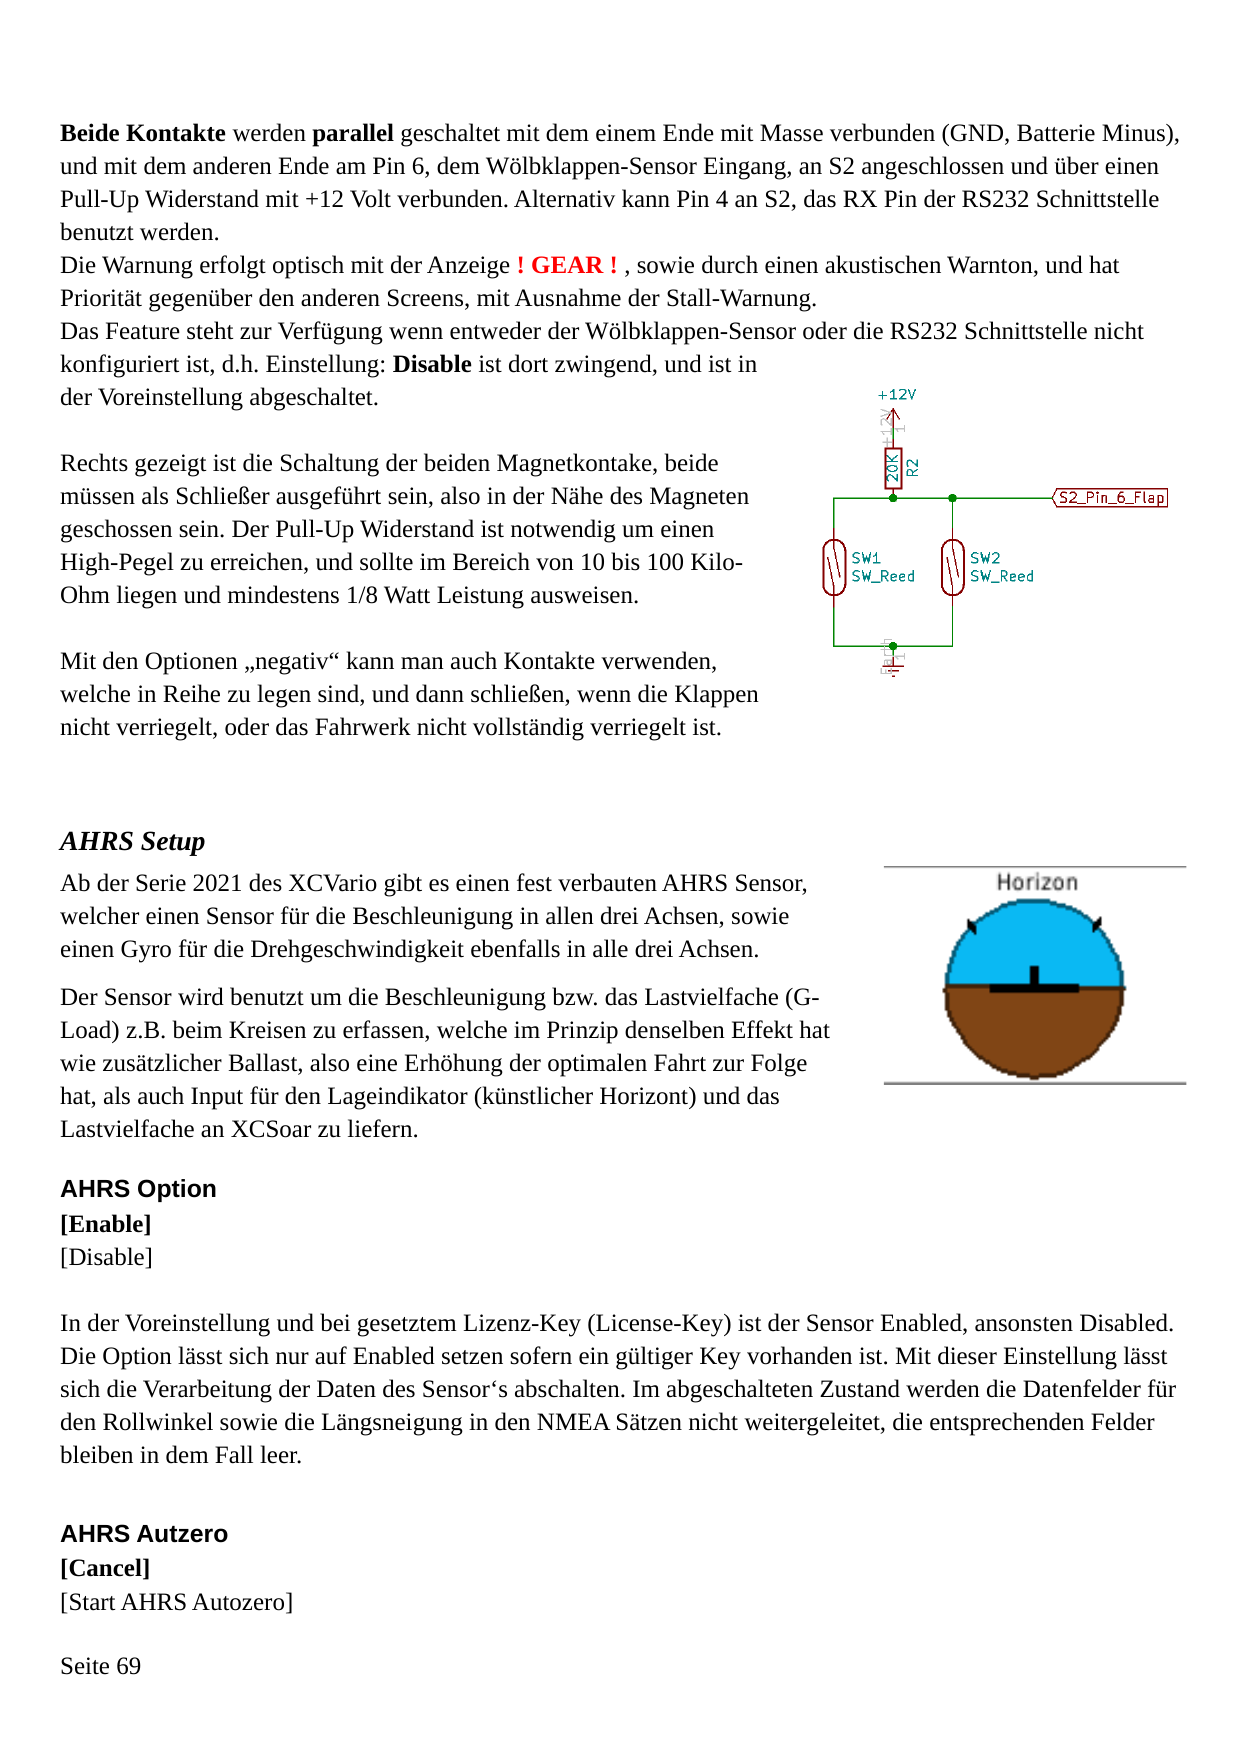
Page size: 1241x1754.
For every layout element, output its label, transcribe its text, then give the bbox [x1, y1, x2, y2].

text Beide Kontakte werden parallel geschaltet mit dem einem Ende mit Masse verbunden (GND, Batterie Minus), und mit dem anderen Ende am Pin 6, dem Wölbklappen-Sensor Eingang, an S2 angeschlossen und über einen Pull-Up Widerstand mit +12 Volt verbunden. Alternativ kann Pin 4 an S2, das RX Pin der RS232 Schnittstelle benutzt werden. [60, 118, 1207, 246]
picture [883, 866, 1187, 1085]
text Mit den Optionen „negativ“ kann man auch Kontakte verwenden, welche in Reihe zu legen sind, und dann schließen, wenn die Klappen nicht verriegelt, oder das Fahrwerk nicht vollständig verriegelt ist. [60, 646, 1207, 741]
text [Disable] [60, 1242, 1207, 1271]
text Ab der Serie 2021 des XCVario gibt es einen fest verbauten AHRS Sensor, welcher einen Sensor für die Beschleunigung in allen drei Achsen, sowie einen Gyro für die Drehgeschwindigkeit ebenfalls in alle drei Achsen. [60, 868, 883, 963]
text [Cancel] [60, 1553, 1207, 1582]
text [Start AHRS Autozero] [60, 1587, 1207, 1615]
subtitle AHRS Setup [60, 824, 1207, 856]
picture [776, 372, 1185, 692]
text Der Sensor wird benutzt um die Beschleunigung bzw. das Lastvielfache (G-Load) z.B. beim Kreisen zu erfassen, welche im Prinzip denselben Effekt hat wie zusätzlicher Ballast, also eine Erhöhung der optimalen Fahrt zur Folge hat, als auch Input für den Lageindikator (künstlicher Horizont) und das Lastvielfache an XCSoar zu liefern. [60, 982, 1207, 1143]
subtitle AHRS Option [60, 1174, 1207, 1203]
text Rechts gezeigt ist die Schaltung der beiden Magnetkontake, beide müssen als Schließer ausgeführt sein, also in der Nähe des Magneten geschossen sein. Der Pull-Up Widerstand ist notwendig um einen High-Pegel zu erreichen, und sollte im Bereich von 10 bis 100 Kilo-Ohm liegen und mindestens 1/8 Watt Leistung ausweisen. [60, 448, 776, 609]
subtitle AHRS Autzero [60, 1519, 1207, 1547]
text In der Voreinstellung und bei gesetztem Lizenz-Key (License-Key) ist der Sensor Enabled, ansonsten Disabled. Die Option lässt sich nur auf Enabled setzen sofern ein gültiger Key vorhanden ist. Mit dieser Einstellung lässt sich die Verarbeitung der Daten des Sensor‘s abschalten. Im abgeschalteten Zustand werden die Datenfelder für den Rollwinkel sowie die Längsneigung in den NMEA Sätzen nicht weitergeleitet, die entsprechenden Felder bleiben in dem Fall leer. [60, 1308, 1207, 1469]
text Die Warnung erfolgt optisch mit der Anzeige ! GEAR ! , sowie durch einen akustischen Warnton, und hat Priorität gegenüber den anderen Screens, mit Ausnahme der Stall-Warnung. [60, 250, 1207, 312]
text [Enable] [60, 1209, 1207, 1238]
text Das Feature steht zur Verfügung wenn entweder der Wölbklappen-Sensor oder die RS232 Schnittstelle nicht konfiguriert ist, d.h. Einstellung: Disable ist dort zwingend, und ist in der Voreinstellung abgeschaltet. [60, 316, 1207, 411]
